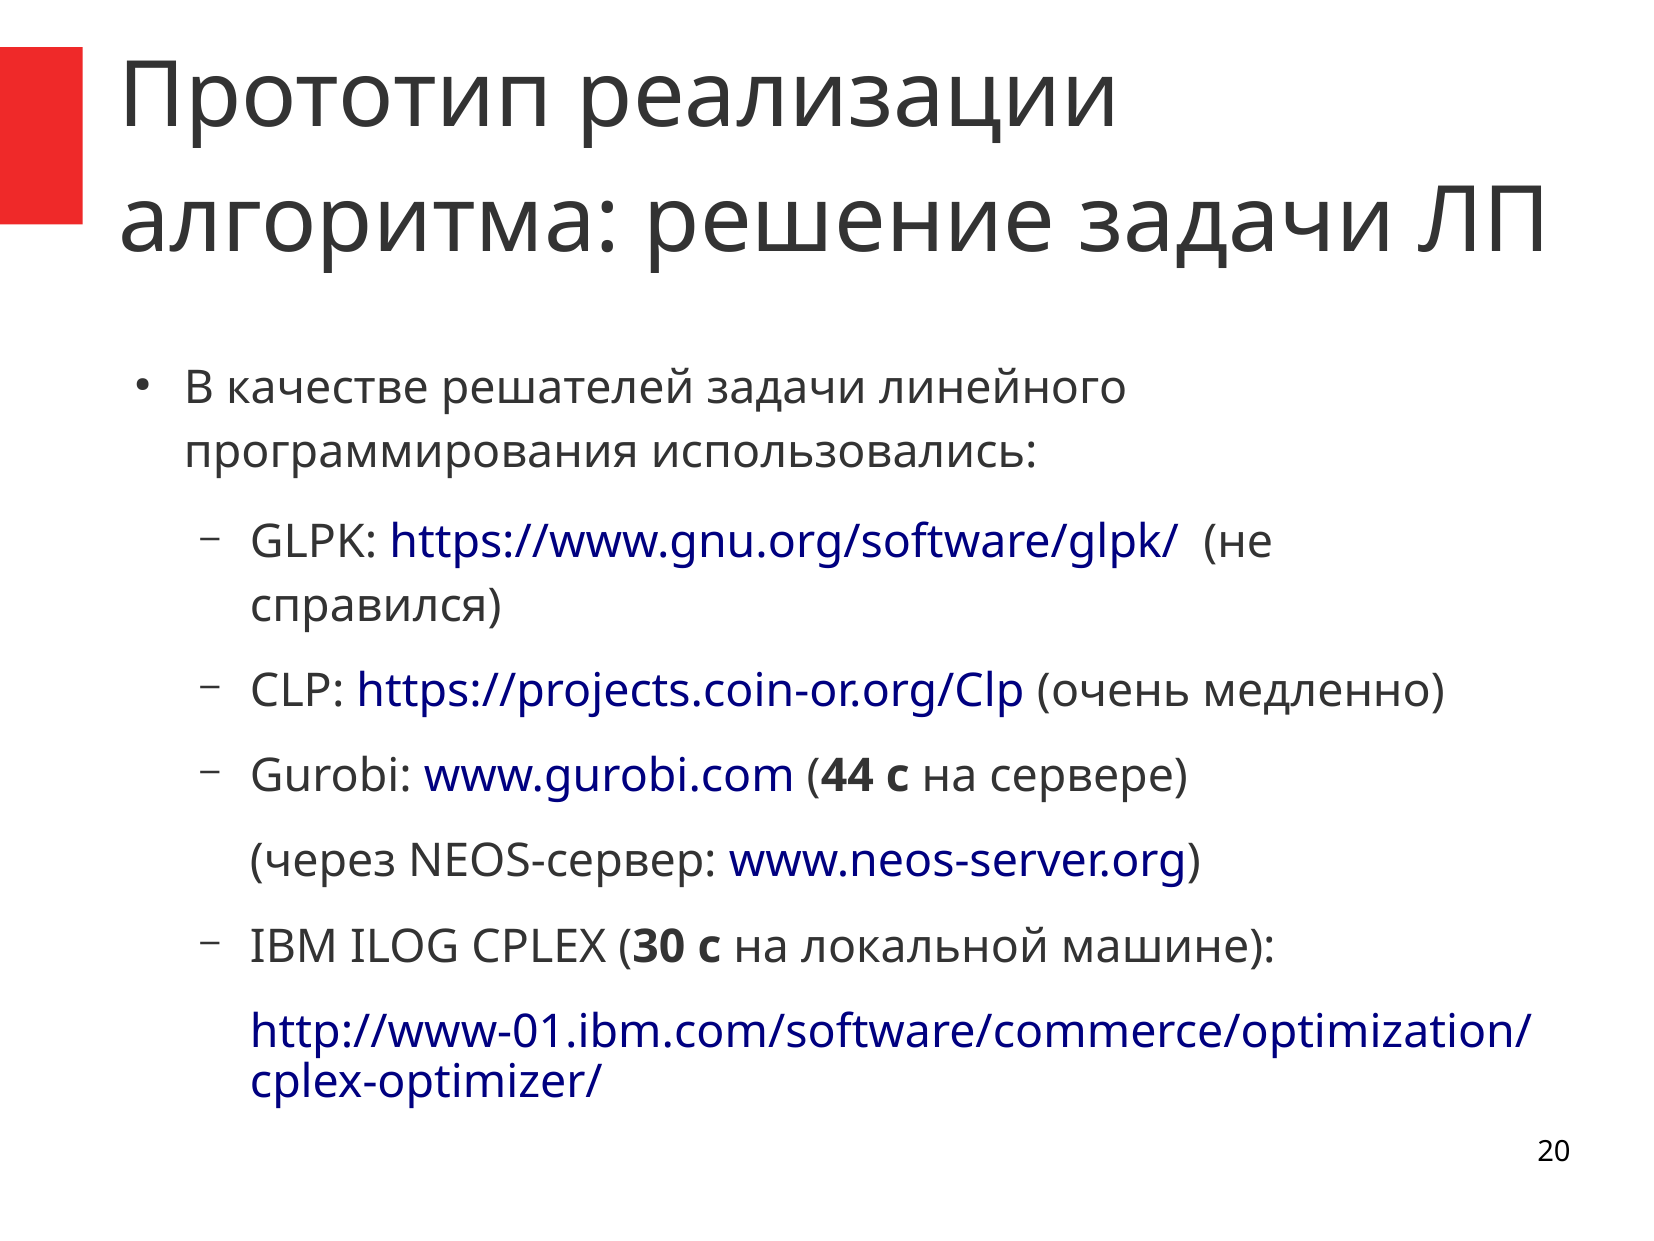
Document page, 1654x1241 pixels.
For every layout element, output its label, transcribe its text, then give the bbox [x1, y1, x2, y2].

list В качестве решателей задачи линейного программирования использовались: GLPK: https://www.gnu.org/software/glpk/ (не справился) CLP: https://projects.coin-or.org/Clp (очень медленно) Gurobi: www.gurobi.com (44 с на сервере) (через NEOS-сервер: www.neos-server.org) IBM ILOG CPLEX (30 с на локальной машине): http://www-01.ibm.com/software/commerce/optimization/cplex-optimizer/ [118, 354, 1536, 1074]
title Прототип реализации алгоритма: решение задачи ЛП [118, 0, 1571, 314]
